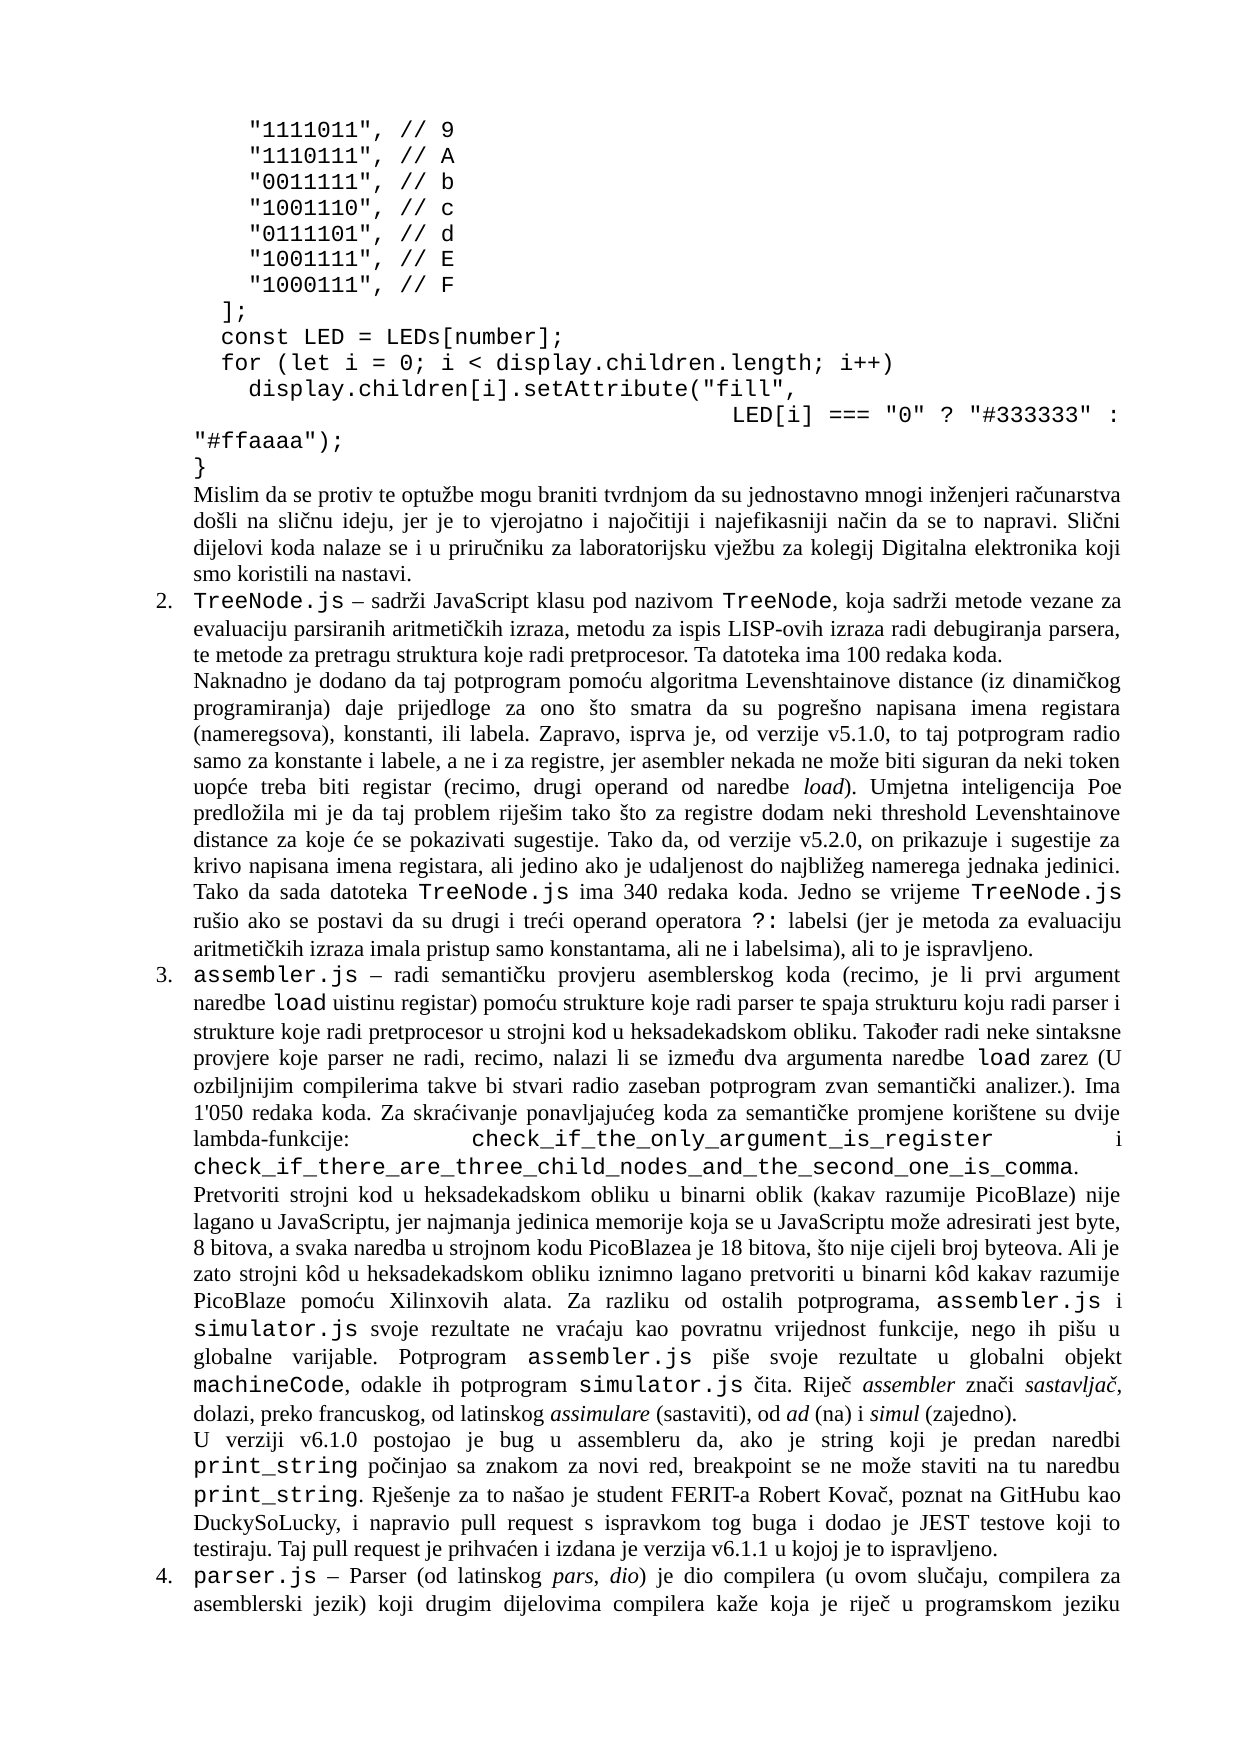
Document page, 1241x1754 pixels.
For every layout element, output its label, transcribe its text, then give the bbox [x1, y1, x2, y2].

list "0011111", // b [156, 170, 1122, 196]
list "1001110", // c [156, 196, 1122, 222]
list parser.js – Parser (od latinskog pars, dio) je dio compilera (u ovom slučaju, compilera za asemblerski jezik) koji drugim dijelovima compilera kaže koja je riječ u programskom jeziku [156, 1562, 1122, 1616]
list } [156, 455, 1122, 481]
list LED[i] === "0" ? "#333333" : "#ffaaaa"); [156, 403, 1122, 455]
list Mislim da se protiv te optužbe mogu braniti tvrdnjom da su jednostavno mnogi inženjeri računarstva došli na sličnu ideju, jer je to vjerojatno i najočitiji i najefikasniji način da se to napravi. Slični dijelovi koda nalaze se i u priručniku za laboratorijsku vježbu za kolegij Digitalna elektronika koji smo koristili na nastavi. [156, 481, 1122, 587]
list Naknadno je dodano da taj potprogram pomoću algoritma Levenshtainove distance (iz dinamičkog programiranja) daje prijedloge za ono što smatra da su pogrešno napisana imena registara (nameregsova), konstanti, ili labela. Zapravo, isprva je, od verzije v5.1.0, to taj potprogram radio samo za konstante i labele, a ne i za registre, jer asembler nekada ne može biti siguran da neki token uopće treba biti registar (recimo, drugi operand od naredbe load). Umjetna inteligencija Poe predložila mi je da taj problem riješim tako što za registre dodam neki threshold Levenshtainove distance za koje će se pokazivati sugestije. Tako da, od verzije v5.2.0, on prikazuje i sugestije za krivo napisana imena registara, ali jedino ako je udaljenost do najbližeg namerega jednaka jedinici. Tako da sada datoteka TreeNode.js ima 340 redaka koda. Jedno se vrijeme TreeNode.js rušio ako se postavi da su drugi i treći operand operatora ?: labelsi (jer je metoda za evaluaciju aritmetičkih izraza imala pristup samo konstantama, ali ne i labelsima), ali to je ispravljeno. [156, 668, 1122, 961]
list for (let i = 0; i < display.children.length; i++) [156, 352, 1122, 377]
list "1000111", // F [156, 274, 1122, 300]
list "1001111", // E [156, 248, 1122, 274]
list "1110111", // A [156, 144, 1122, 170]
list const LED = LEDs[number]; [156, 326, 1122, 352]
list display.children[i].setAttribute("fill", [156, 377, 1122, 403]
list U verziji v6.1.0 postojao je bug u assembleru da, ako je string koji je predan naredbi print_string počinjao sa znakom za novi red, breakpoint se ne može staviti na tu naredbu print_string. Rješenje za to našao je student FERIT-a Robert Kovač, poznat na GitHubu kao DuckySoLucky, i napravio pull request s ispravkom tog buga i dodao je JEST testove koji to testiraju. Taj pull request je prihvaćen i izdana je verzija v6.1.1 u kojoj je to ispravljeno. [156, 1426, 1122, 1562]
list ]; [156, 300, 1122, 326]
list TreeNode.js – sadrži JavaScript klasu pod nazivom TreeNode, koja sadrži metode vezane za evaluaciju parsiranih aritmetičkih izraza, metodu za ispis LISP-ovih izraza radi debugiranja parsera, te metode za pretragu struktura koje radi pretprocesor. Ta datoteka ima 100 redaka koda. [156, 587, 1122, 668]
list assembler.js – radi semantičku provjeru asemblerskog koda (recimo, je li prvi argument naredbe load uistinu registar) pomoću strukture koje radi parser te spaja strukturu koju radi parser i strukture koje radi pretprocesor u strojni kod u heksadekadskom obliku. Također radi neke sintaksne provjere koje parser ne radi, recimo, nalazi li se između dva argumenta naredbe load zarez (U ozbiljnijim compilerima takve bi stvari radio zaseban potprogram zvan semantički analizer.). Ima 1'050 redaka koda. Za skraćivanje ponavljajućeg koda za semantičke promjene korištene su dvije lambda-funkcije: check_if_the_only_argument_is_register i check_if_there_are_three_child_nodes_and_the_second_one_is_comma. Pretvoriti strojni kod u heksadekadskom obliku u binarni oblik (kakav razumije PicoBlaze) nije lagano u JavaScriptu, jer najmanja jedinica memorije koja se u JavaScriptu može adresirati jest byte, 8 bitova, a svaka naredba u strojnom kodu PicoBlazea je 18 bitova, što nije cijeli broj byteova. Ali je zato strojni kôd u heksadekadskom obliku iznimno lagano pretvoriti u binarni kôd kakav razumije PicoBlaze pomoću Xilinxovih alata. Za razliku od ostalih potprograma, assembler.js i simulator.js svoje rezultate ne vraćaju kao povratnu vrijednost funkcije, nego ih pišu u globalne varijable. Potprogram assembler.js piše svoje rezultate u globalni objekt machineCode, odakle ih potprogram simulator.js čita. Riječ assembler znači sastavljač, dolazi, preko francuskog, od latinskog assimulare (sastaviti), od ad (na) i simul (zajedno). [156, 961, 1122, 1426]
list "1111011", // 9 [156, 118, 1122, 144]
list "0111101", // d [156, 222, 1122, 248]
